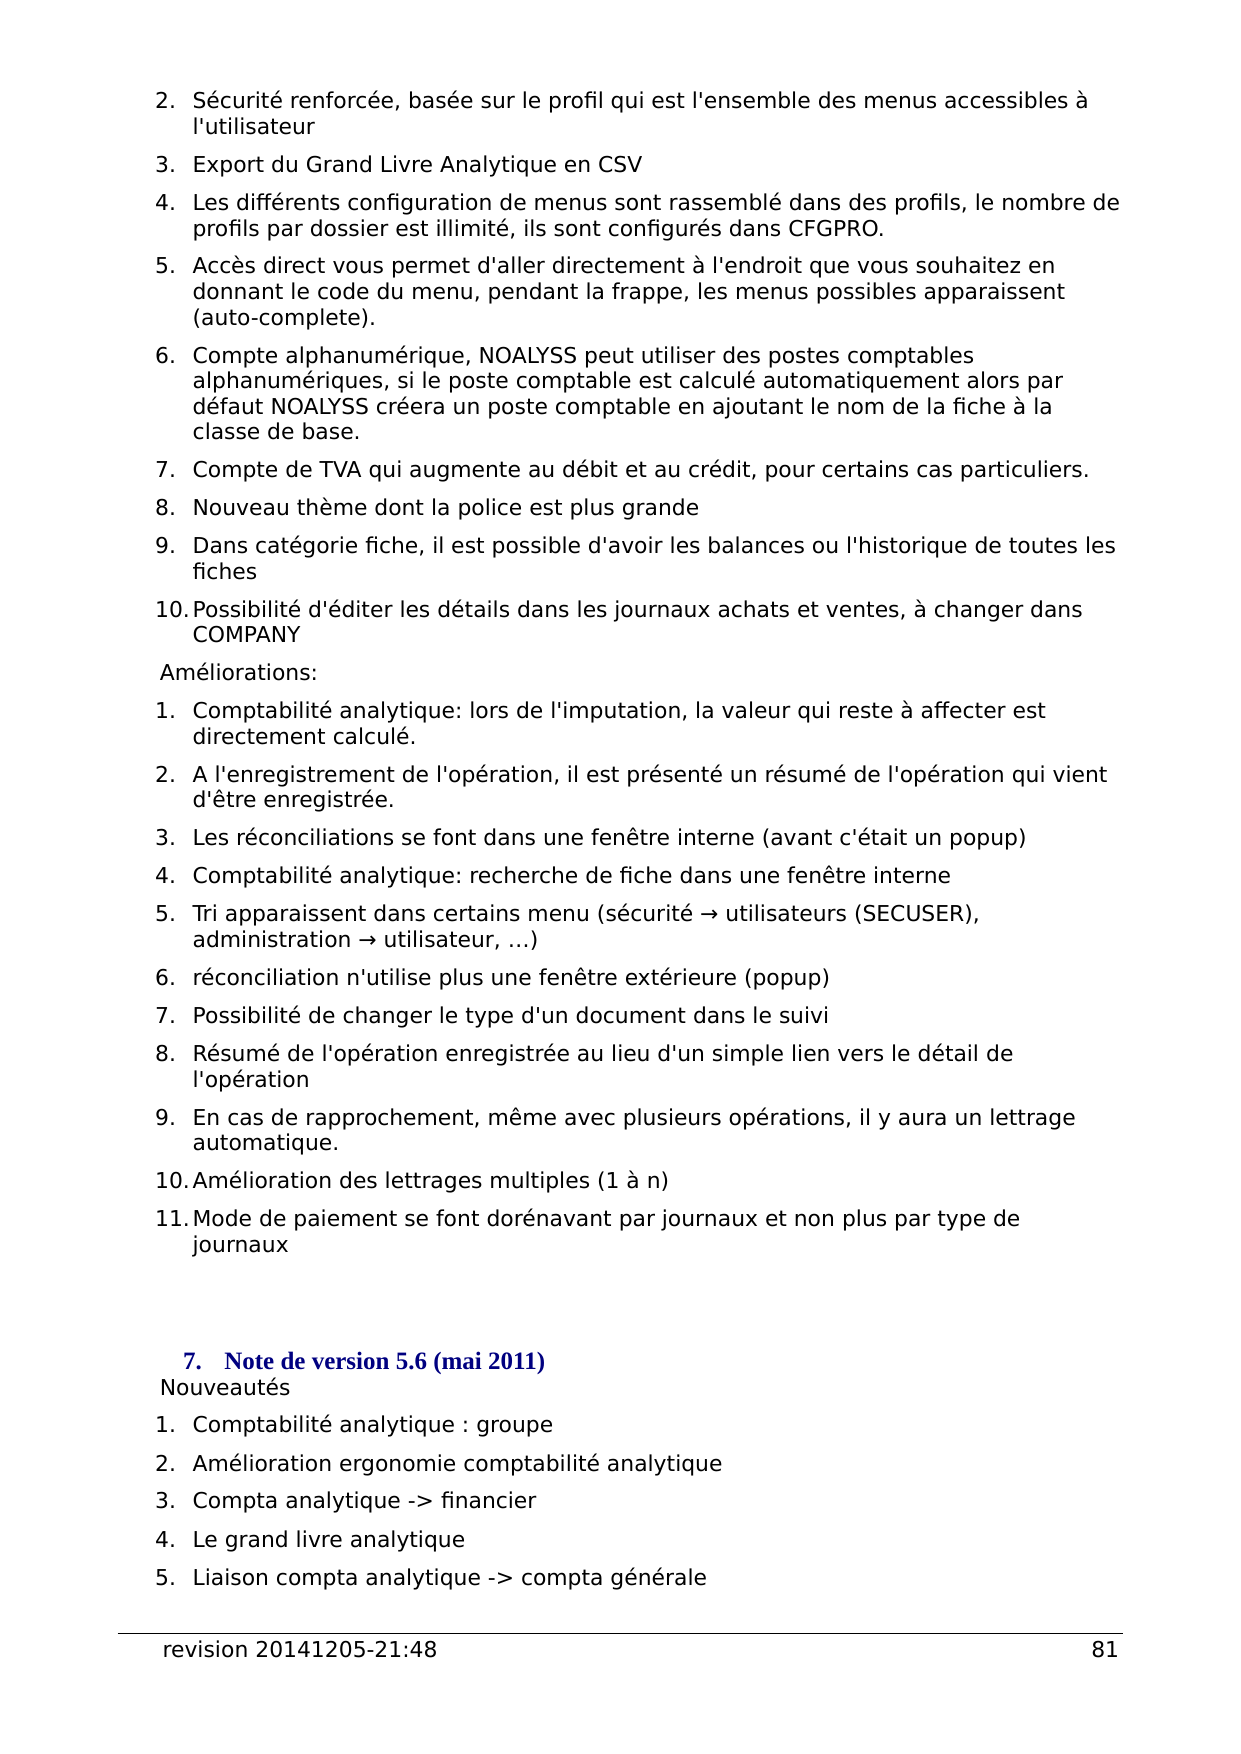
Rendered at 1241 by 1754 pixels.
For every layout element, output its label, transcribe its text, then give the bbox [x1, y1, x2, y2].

list A l'enregistrement de l'opération, il est présenté un résumé de l'opération qui vient d'être enregistrée. [155, 762, 1123, 813]
list Possibilité d'éditer les détails dans les journaux achats et ventes, à changer dans COMPANY [155, 597, 1123, 648]
list Comptabilité analytique: lors de l'imputation, la valeur qui reste à affecter est directement calculé. [155, 698, 1123, 749]
list Résumé de l'opération enregistrée au lieu d'un simple lien vers le détail de l'opération [155, 1041, 1123, 1092]
text Nouveautés [159, 1374, 1123, 1400]
list Amélioration des lettrages multiples (1 à n) [155, 1168, 1123, 1194]
text Améliorations: [159, 660, 1123, 686]
list Mode de paiement se font dorénavant par journaux et non plus par type de journaux [155, 1206, 1123, 1257]
list Tri apparaissent dans certains menu (sécurité → utilisateurs (SECUSER), administration → utilisateur, …) [155, 902, 1123, 953]
list Export du Grand Livre Analytique en CSV [155, 152, 1123, 178]
list Accès direct vous permet d'aller directement à l'endroit que vous souhaitez en donnant le code du menu, pendant la frappe, les menus possibles apparaissent (auto-complete). [155, 254, 1123, 330]
list Sécurité renforcée, basée sur le profil qui est l'ensemble des menus accessibles à l'utilisateur [155, 88, 1123, 139]
list Amélioration ergonomie comptabilité analytique [155, 1451, 1123, 1476]
subtitle Note de version 5.6 (mai 2011) [177, 1346, 1123, 1374]
list Liaison compta analytique -> compta générale [155, 1565, 1123, 1590]
list Possibilité de changer le type d'un document dans le suivi [155, 1003, 1123, 1029]
list En cas de rapprochement, même avec plusieurs opérations, il y aura un lettrage automatique. [155, 1105, 1123, 1156]
list Les réconciliations se font dans une fenêtre interne (avant c'était un popup) [155, 826, 1123, 851]
list Le grand livre analytique [155, 1527, 1123, 1552]
list Les différents configuration de menus sont rassemblé dans des profils, le nombre de profils par dossier est illimité, ils sont configurés dans CFGPRO. [155, 190, 1123, 241]
list Comptabilité analytique: recherche de fiche dans une fenêtre interne [155, 863, 1123, 889]
list Dans catégorie fiche, il est possible d'avoir les balances ou l'historique de toutes les fiches [155, 533, 1123, 584]
list Compta analytique -> financier [155, 1489, 1123, 1514]
list Nouveau thème dont la police est plus grande [155, 495, 1123, 521]
list Compte de TVA qui augmente au débit et au crédit, pour certains cas particuliers. [155, 457, 1123, 483]
list réconciliation n'utilise plus une fenêtre extérieure (popup) [155, 965, 1123, 991]
list Comptabilité analytique : groupe [155, 1413, 1123, 1438]
list Compte alphanumérique, NOALYSS peut utiliser des postes comptables alphanumériques, si le poste comptable est calculé automatiquement alors par défaut NOALYSS créera un poste comptable en ajoutant le nom de la fiche à la classe de base. [155, 343, 1123, 445]
